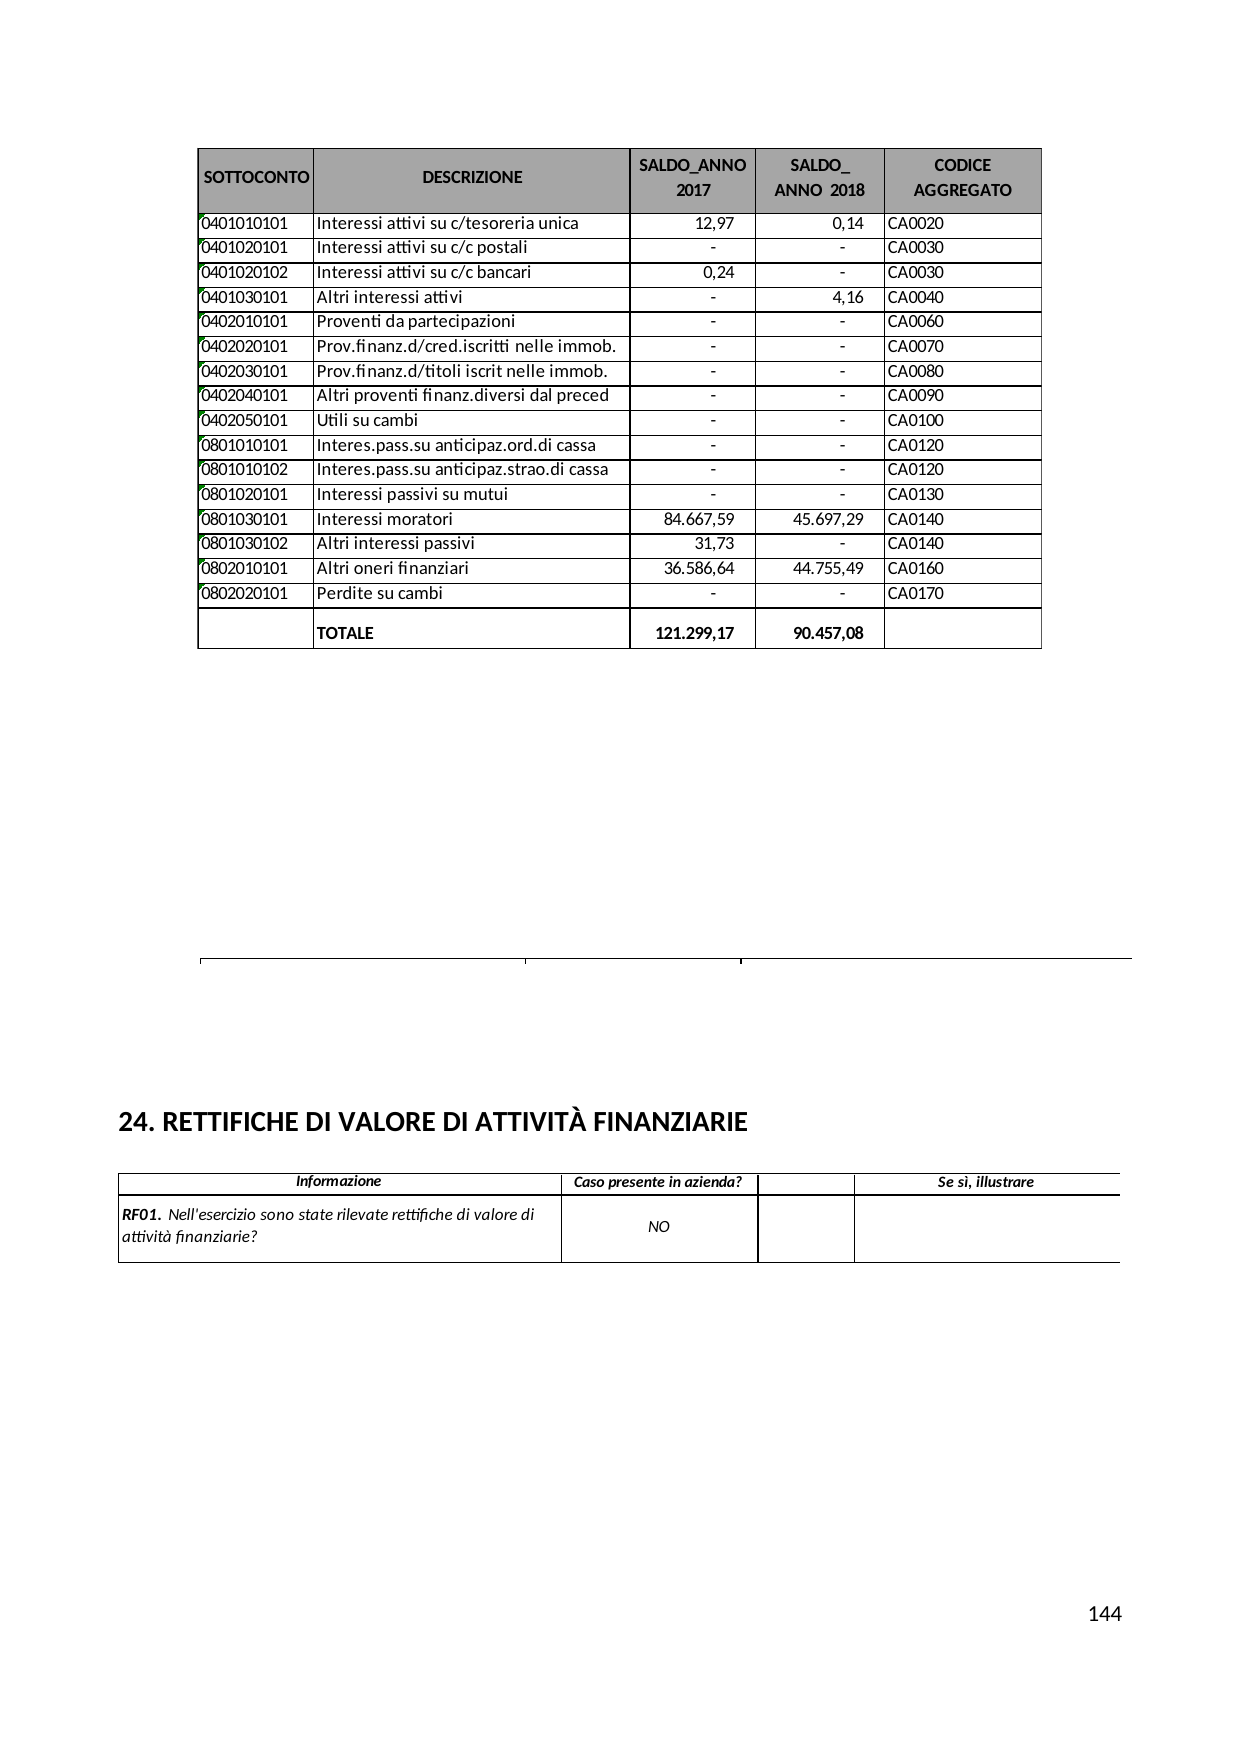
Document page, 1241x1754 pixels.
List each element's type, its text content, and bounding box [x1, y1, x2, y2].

list RETTIFICHE DI VALORE DI ATTIVITÀ FINANZIARIE [118, 1109, 1122, 1138]
